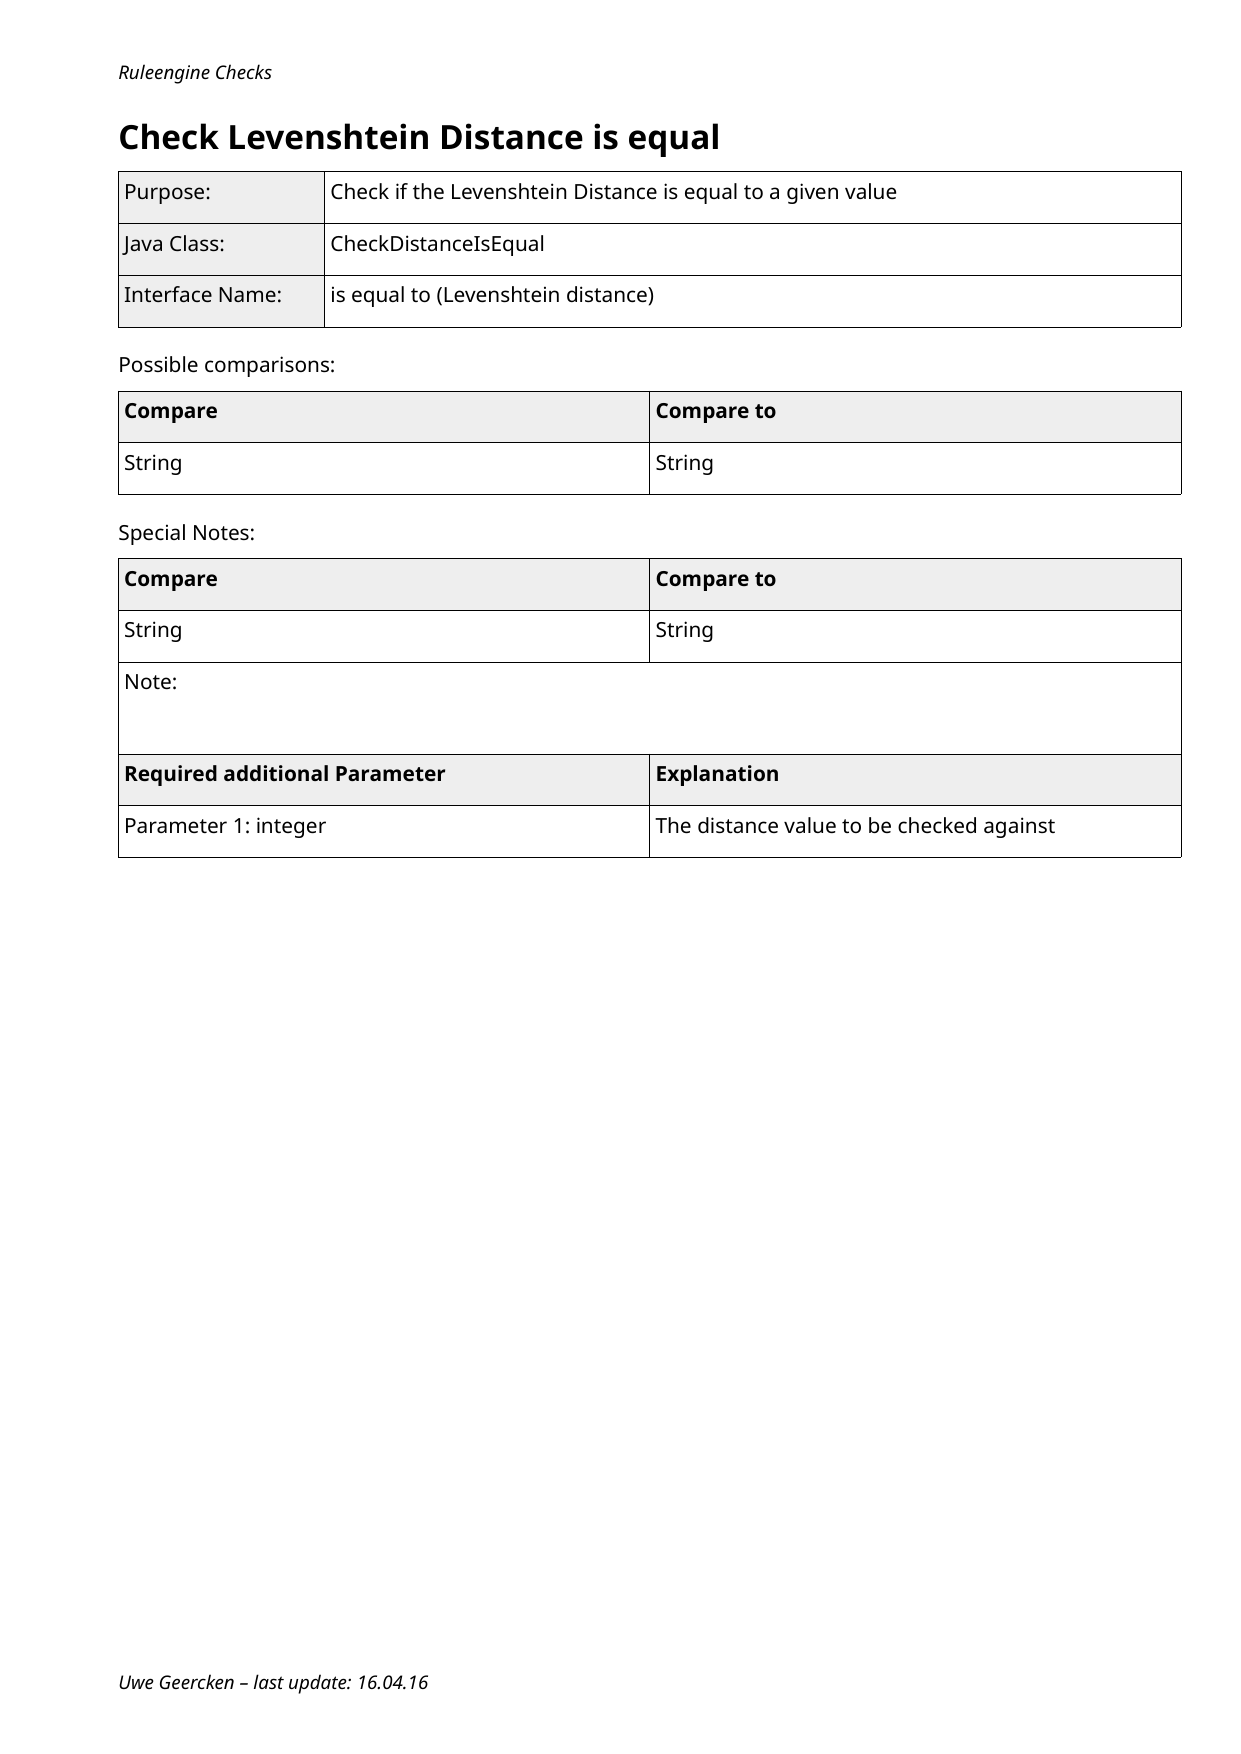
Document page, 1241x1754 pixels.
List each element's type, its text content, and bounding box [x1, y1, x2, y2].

table_cell String [650, 443, 1181, 494]
text Possible comparisons: [118, 350, 1181, 379]
table_cell The distance value to be checked against [650, 806, 1181, 857]
table_header Purpose: [119, 172, 324, 223]
table_cell String [119, 443, 649, 494]
table_cell Interface Name: [119, 276, 324, 327]
table_cell is equal to (Levenshtein distance) [325, 276, 1181, 327]
table_cell Parameter 1: integer [119, 806, 649, 857]
text Special Notes: [118, 518, 1181, 546]
table_cell String [119, 611, 649, 662]
table_cell Note: [119, 663, 1181, 753]
table_header Compare [119, 559, 649, 610]
table_header Compare to [650, 392, 1181, 442]
table_header Compare [119, 392, 649, 442]
table_cell Explanation [650, 755, 1181, 805]
table_cell String [650, 611, 1181, 662]
table_cell CheckDistanceIsEqual [325, 224, 1181, 275]
table_cell Java Class: [119, 224, 324, 275]
table_header Check if the Levenshtein Distance is equal to a given value [325, 172, 1181, 223]
table_header Compare to [650, 559, 1181, 610]
text Check Levenshtein Distance is equal [118, 114, 1181, 159]
table_cell Required additional Parameter [119, 755, 649, 805]
